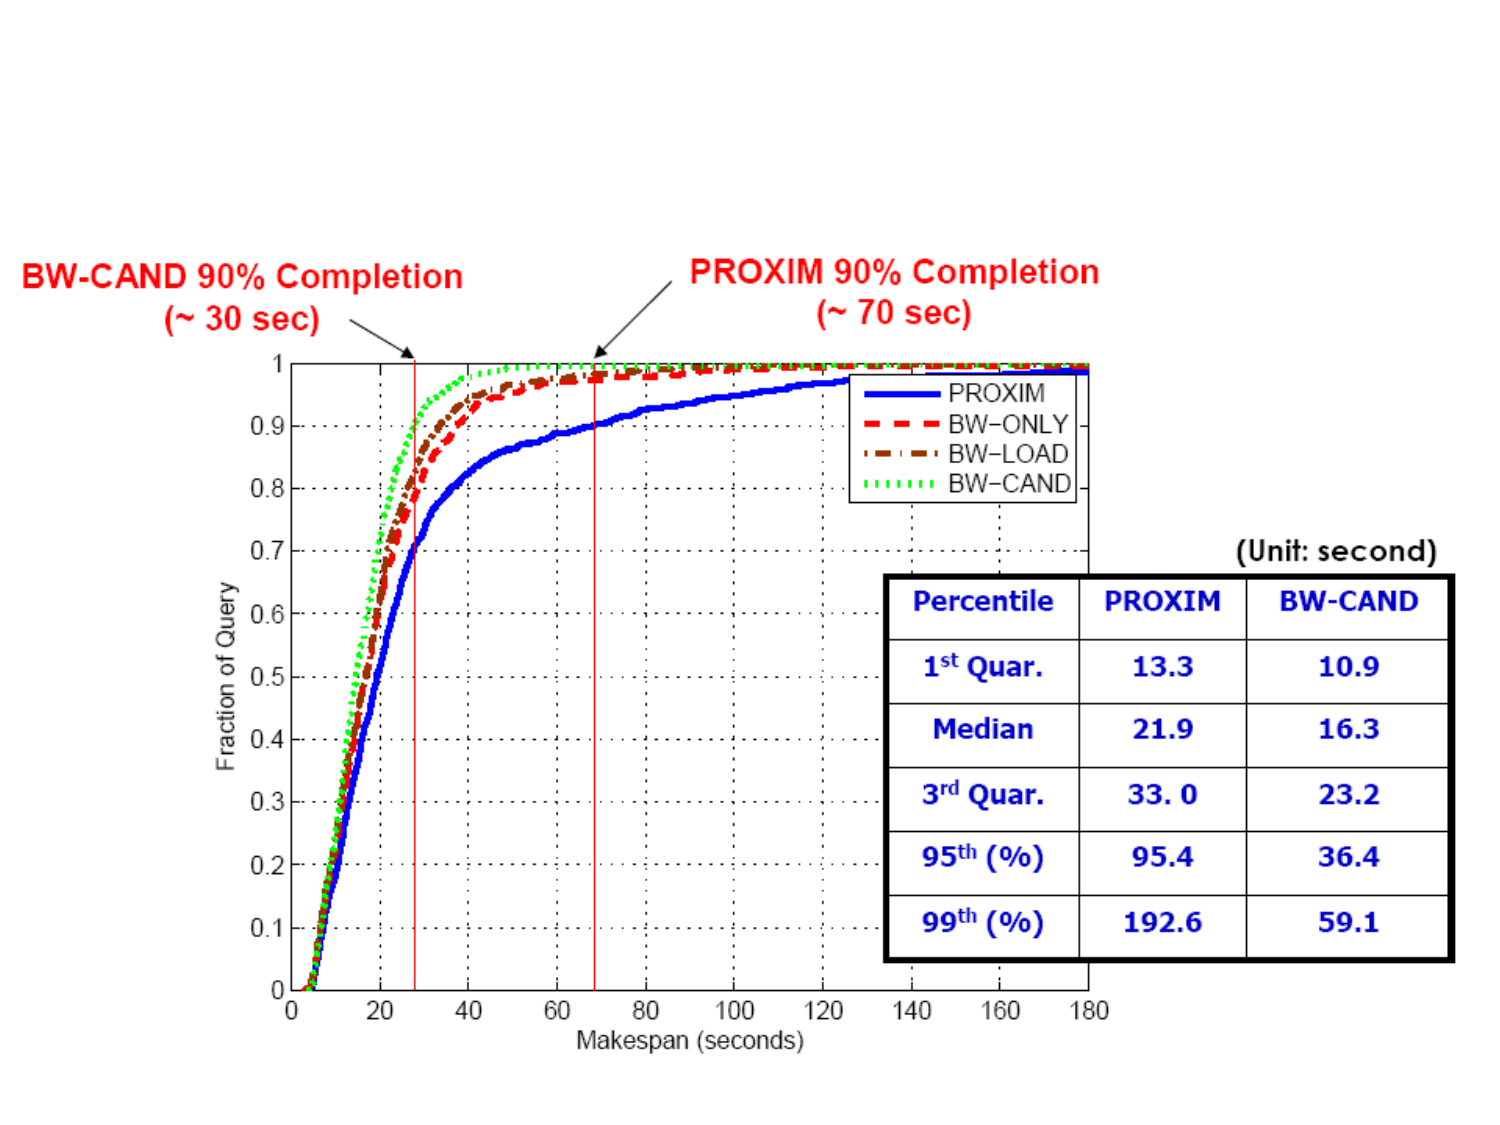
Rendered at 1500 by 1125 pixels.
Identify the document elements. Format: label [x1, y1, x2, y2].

picture [0, 237, 1477, 1066]
